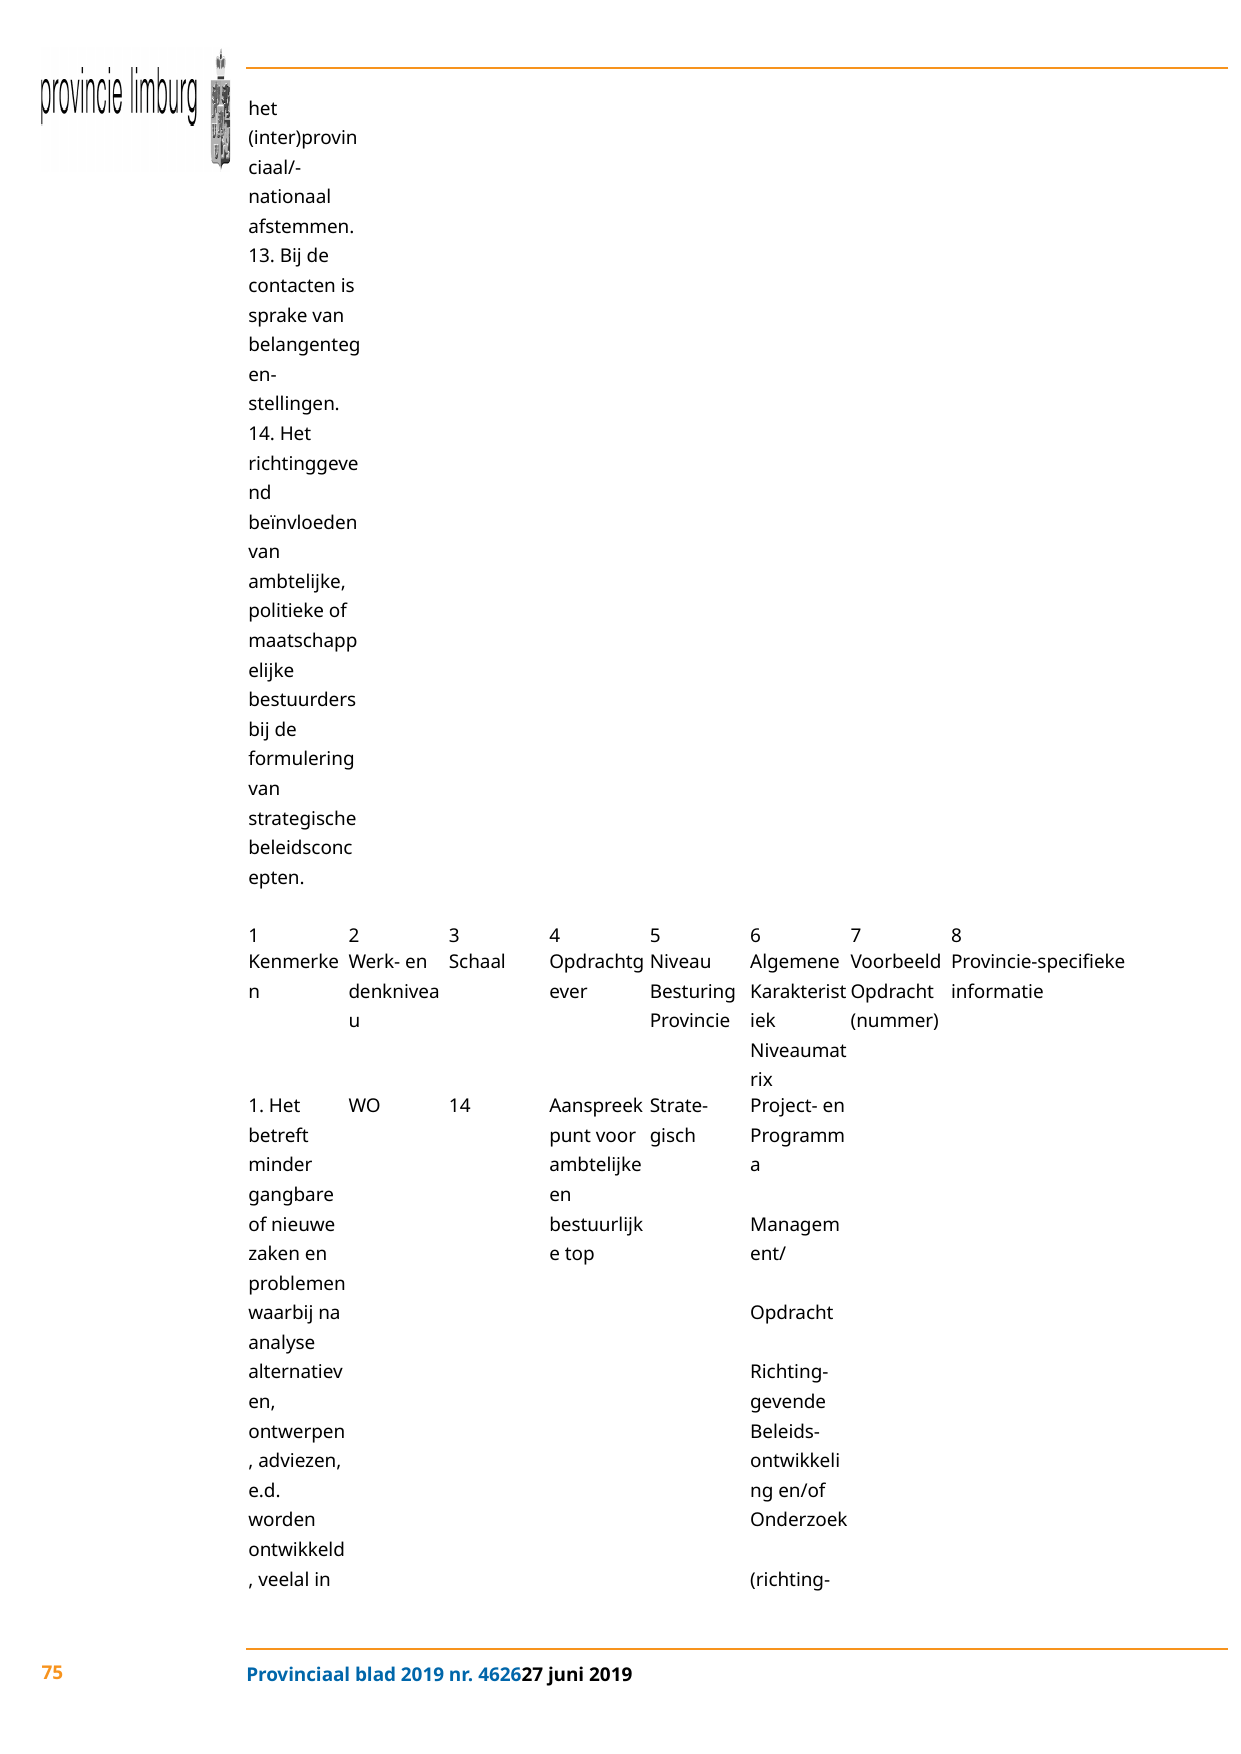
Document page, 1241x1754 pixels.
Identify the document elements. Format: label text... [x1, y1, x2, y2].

table_cell Project- en Programma Management/ Opdracht Richting-gevende Beleids-ontwikkeling en/of Onderzoek (richting- [750, 1093, 850, 1591]
table_cell Werk- en denkniveau [348, 948, 449, 1092]
table_cell WO [348, 1093, 449, 1591]
table_cell Algemene Karakteristiek Niveaumatrix [750, 948, 850, 1092]
table_header 2 [348, 923, 449, 948]
table_cell Provincie-specifieke informatie [951, 948, 1152, 1092]
table_cell Strate-gisch [650, 1093, 750, 1591]
table_cell 1. Het betreft minder gangbare of nieuwe zaken en problemen waarbij na analyse alternatieven, ontwerpen, adviezen, e.d. worden ontwikkeld, veelal in [248, 1093, 348, 1591]
table_cell [813, 95, 926, 890]
table_header 7 [850, 923, 951, 948]
table_cell [361, 95, 474, 890]
table_cell [951, 1093, 1051, 1591]
table_header 4 [549, 923, 649, 948]
table_cell [926, 95, 1038, 890]
table_header 6 [750, 923, 850, 948]
table_header 8 [951, 923, 1152, 948]
table_cell [474, 95, 587, 890]
table_cell [1039, 95, 1152, 890]
picture [41, 47, 231, 172]
table_header 3 [449, 923, 549, 948]
table_cell Voorbeeld Opdracht (nummer) [850, 948, 951, 1092]
table_cell Niveau Besturing Provincie [650, 948, 750, 1092]
table_cell het (inter)provinciaal/-nationaal afstemmen. 13. Bij de contacten is sprake van belangentegen-stellingen. 14. Het richtinggevend beïnvloeden van ambtelijke, politieke of maatschappelijke bestuurders bij de formulering van strategische beleidsconcepten. [248, 95, 361, 890]
table_cell Aanspreekpunt voor ambtelijke en bestuurlijke top [549, 1093, 649, 1591]
table_cell Schaal [449, 948, 549, 1092]
table_header 5 [650, 923, 750, 948]
table_cell Kenmerken [248, 948, 348, 1092]
table_cell [587, 95, 700, 890]
table_cell [850, 1093, 951, 1591]
table_cell 14 [449, 1093, 549, 1591]
table_cell [700, 95, 813, 890]
table_cell Opdrachtgever [549, 948, 649, 1092]
table_header 1 [248, 923, 348, 948]
